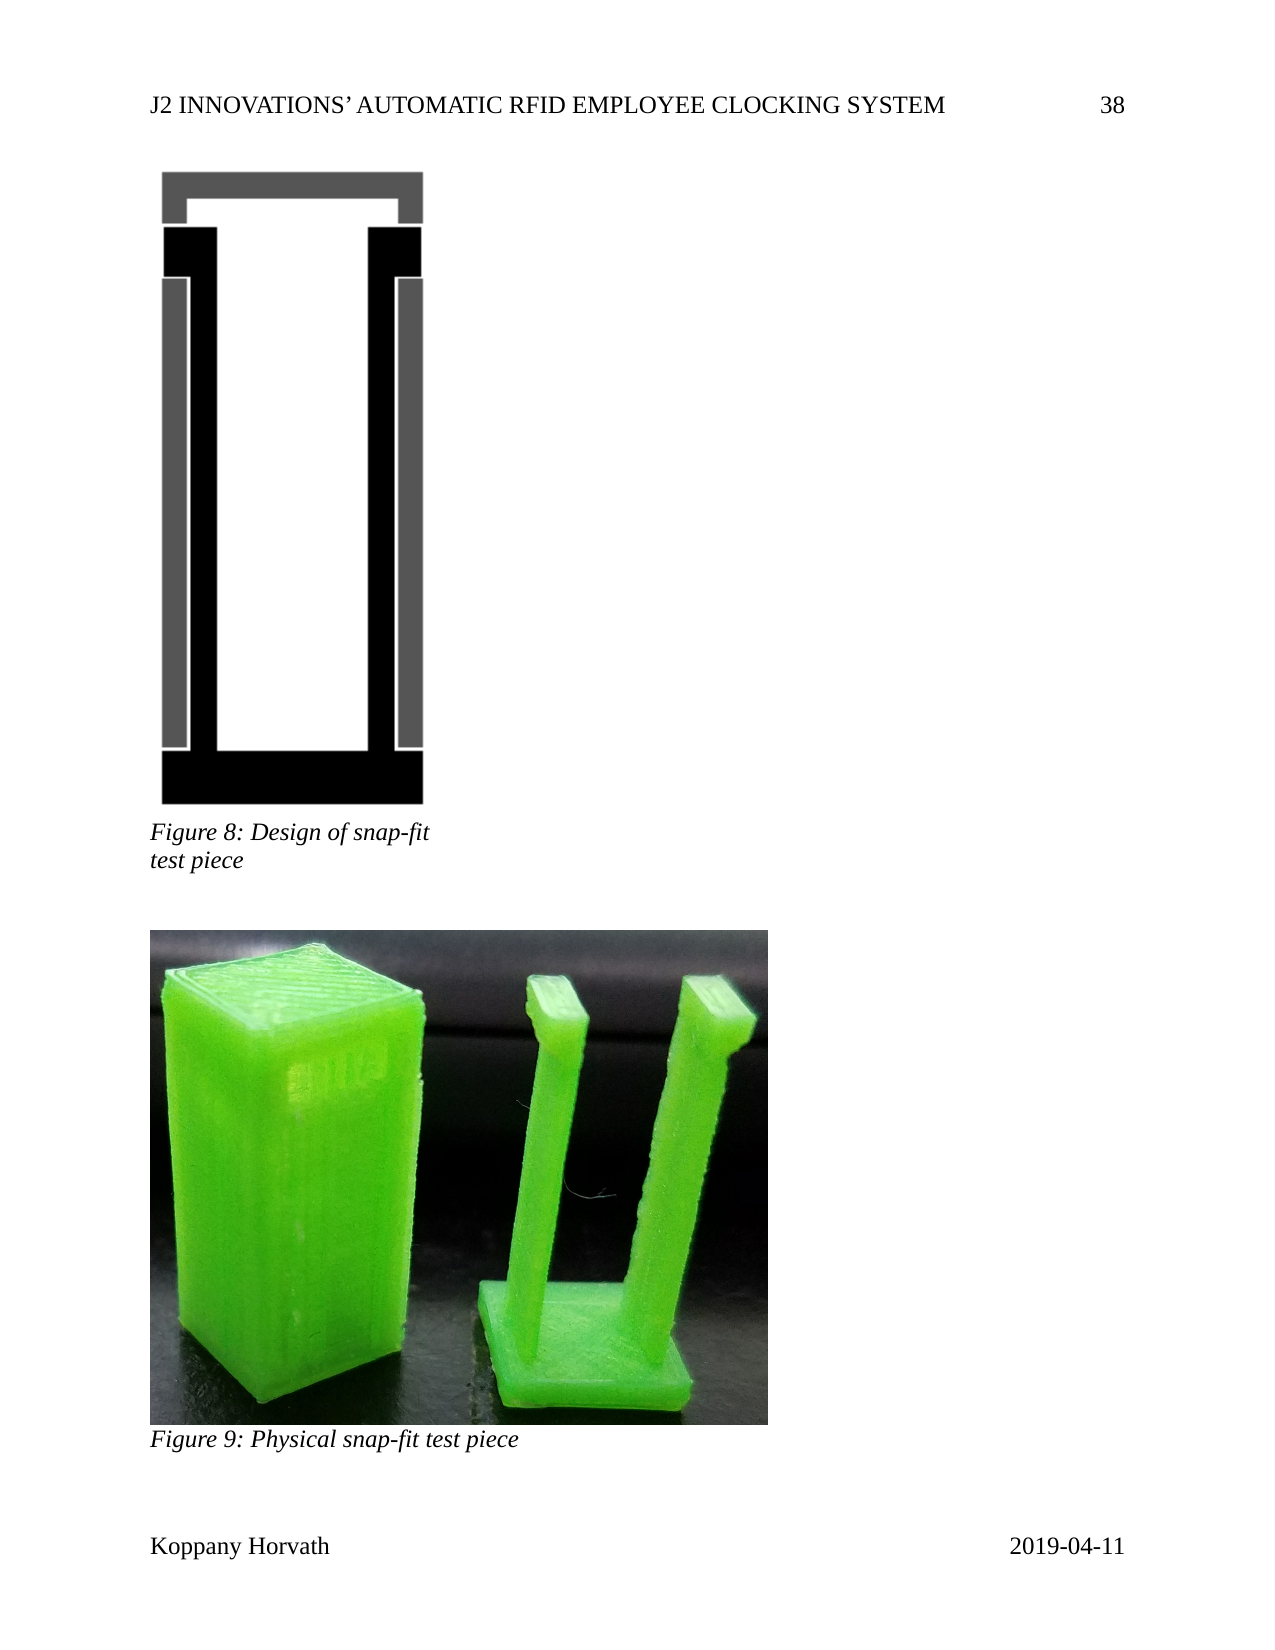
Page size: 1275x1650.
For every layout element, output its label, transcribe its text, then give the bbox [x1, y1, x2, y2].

picture [150, 930, 768, 1425]
picture [150, 160, 434, 817]
text Figure 8: Design of snap-fit test piece [150, 817, 434, 874]
text Figure 9: Physical snap-fit test piece [150, 1425, 768, 1453]
